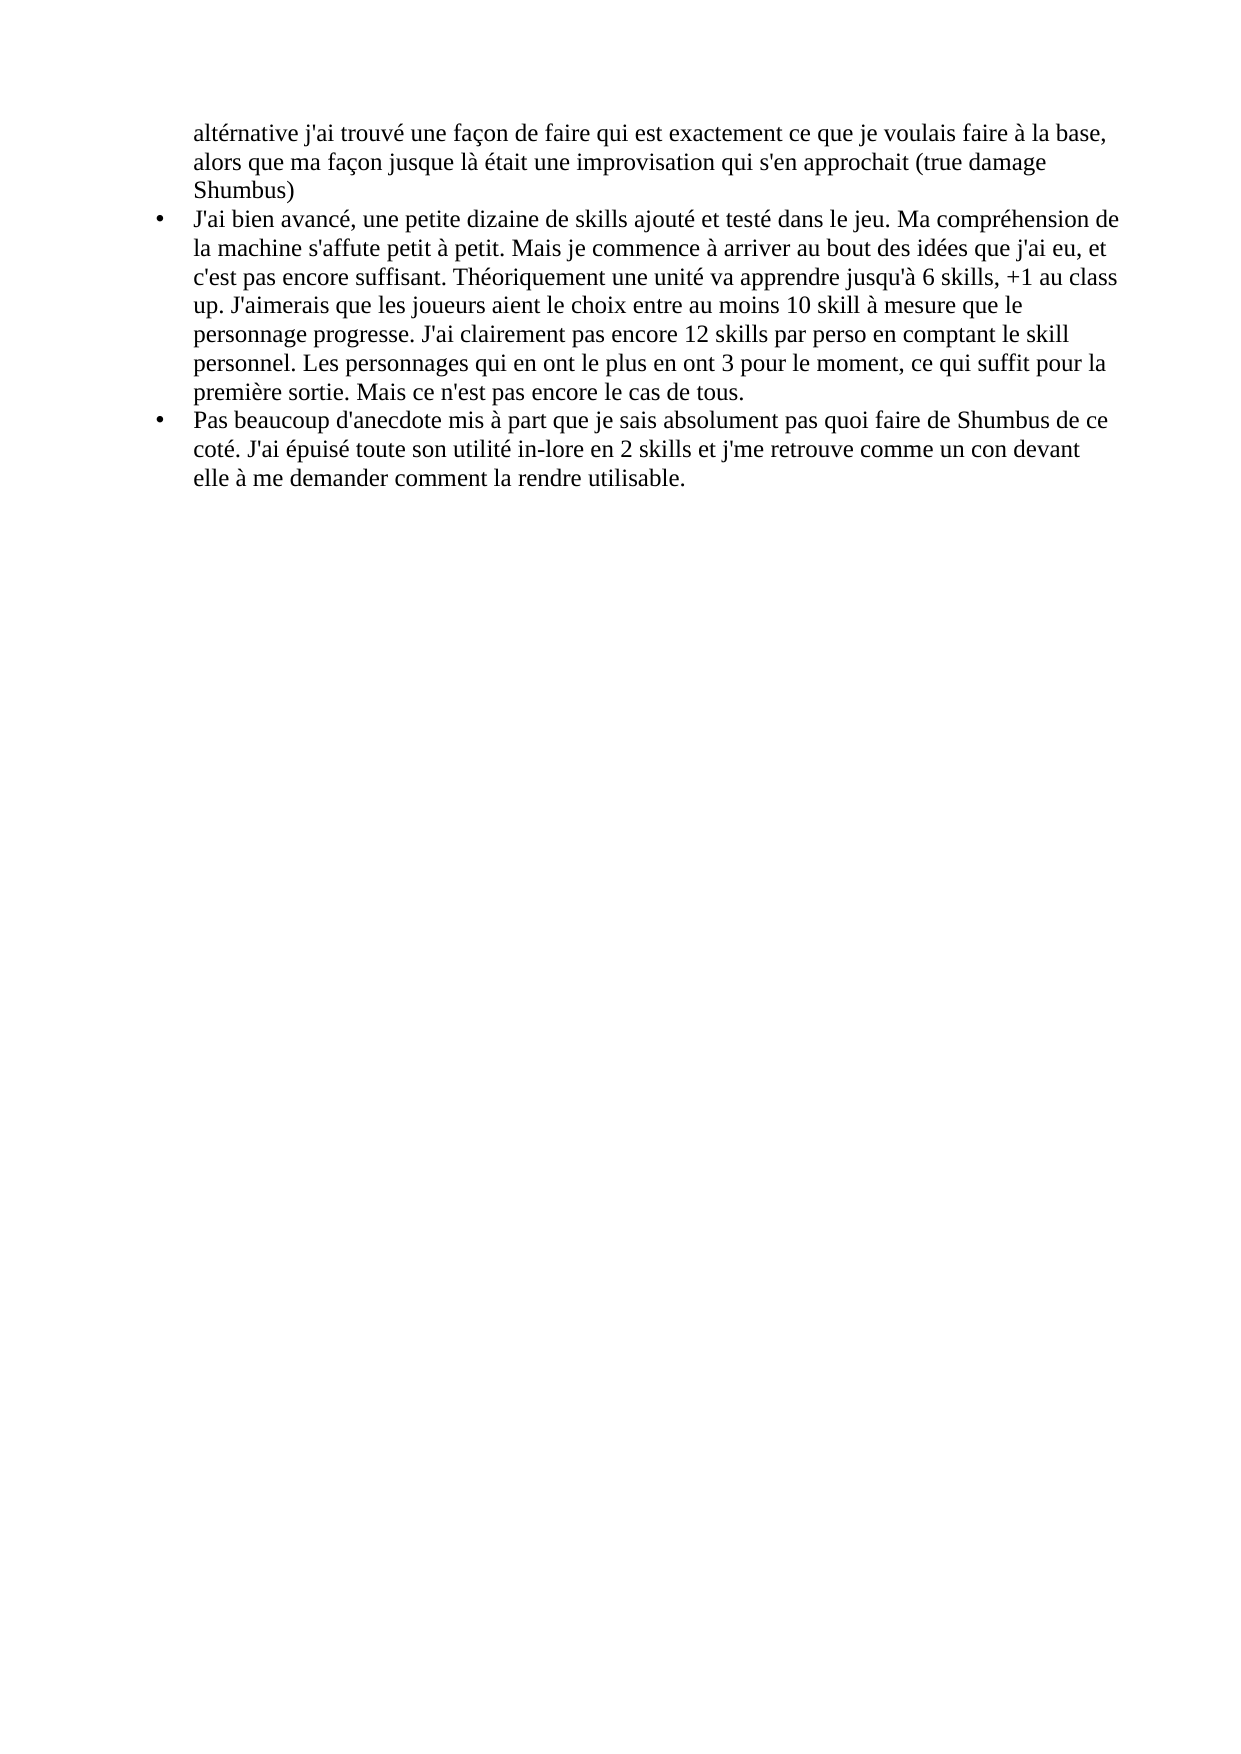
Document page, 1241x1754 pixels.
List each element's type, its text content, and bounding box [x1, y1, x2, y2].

list Pas beaucoup d'anecdote mis à part que je sais absolument pas quoi faire de Shumbus de ce coté. J'ai épuisé toute son utilité in-lore en 2 skills et j'me retrouve comme un con devant elle à me demander comment la rendre utilisable. [156, 406, 1122, 492]
list J'ai bien avancé, une petite dizaine de skills ajouté et testé dans le jeu. Ma compréhension de la machine s'affute petit à petit. Mais je commence à arriver au bout des idées que j'ai eu, et c'est pas encore suffisant. Théoriquement une unité va apprendre jusqu'à 6 skills, +1 au class up. J'aimerais que les joueurs aient le choix entre au moins 10 skill à mesure que le personnage progresse. J'ai clairement pas encore 12 skills par perso en comptant le skill personnel. Les personnages qui en ont le plus en ont 3 pour le moment, ce qui suffit pour la première sortie. Mais ce n'est pas encore le cas de tous. [156, 204, 1122, 406]
list altérnative j'ai trouvé une façon de faire qui est exactement ce que je voulais faire à la base, alors que ma façon jusque là était une improvisation qui s'en approchait (true damage Shumbus) [156, 118, 1122, 204]
